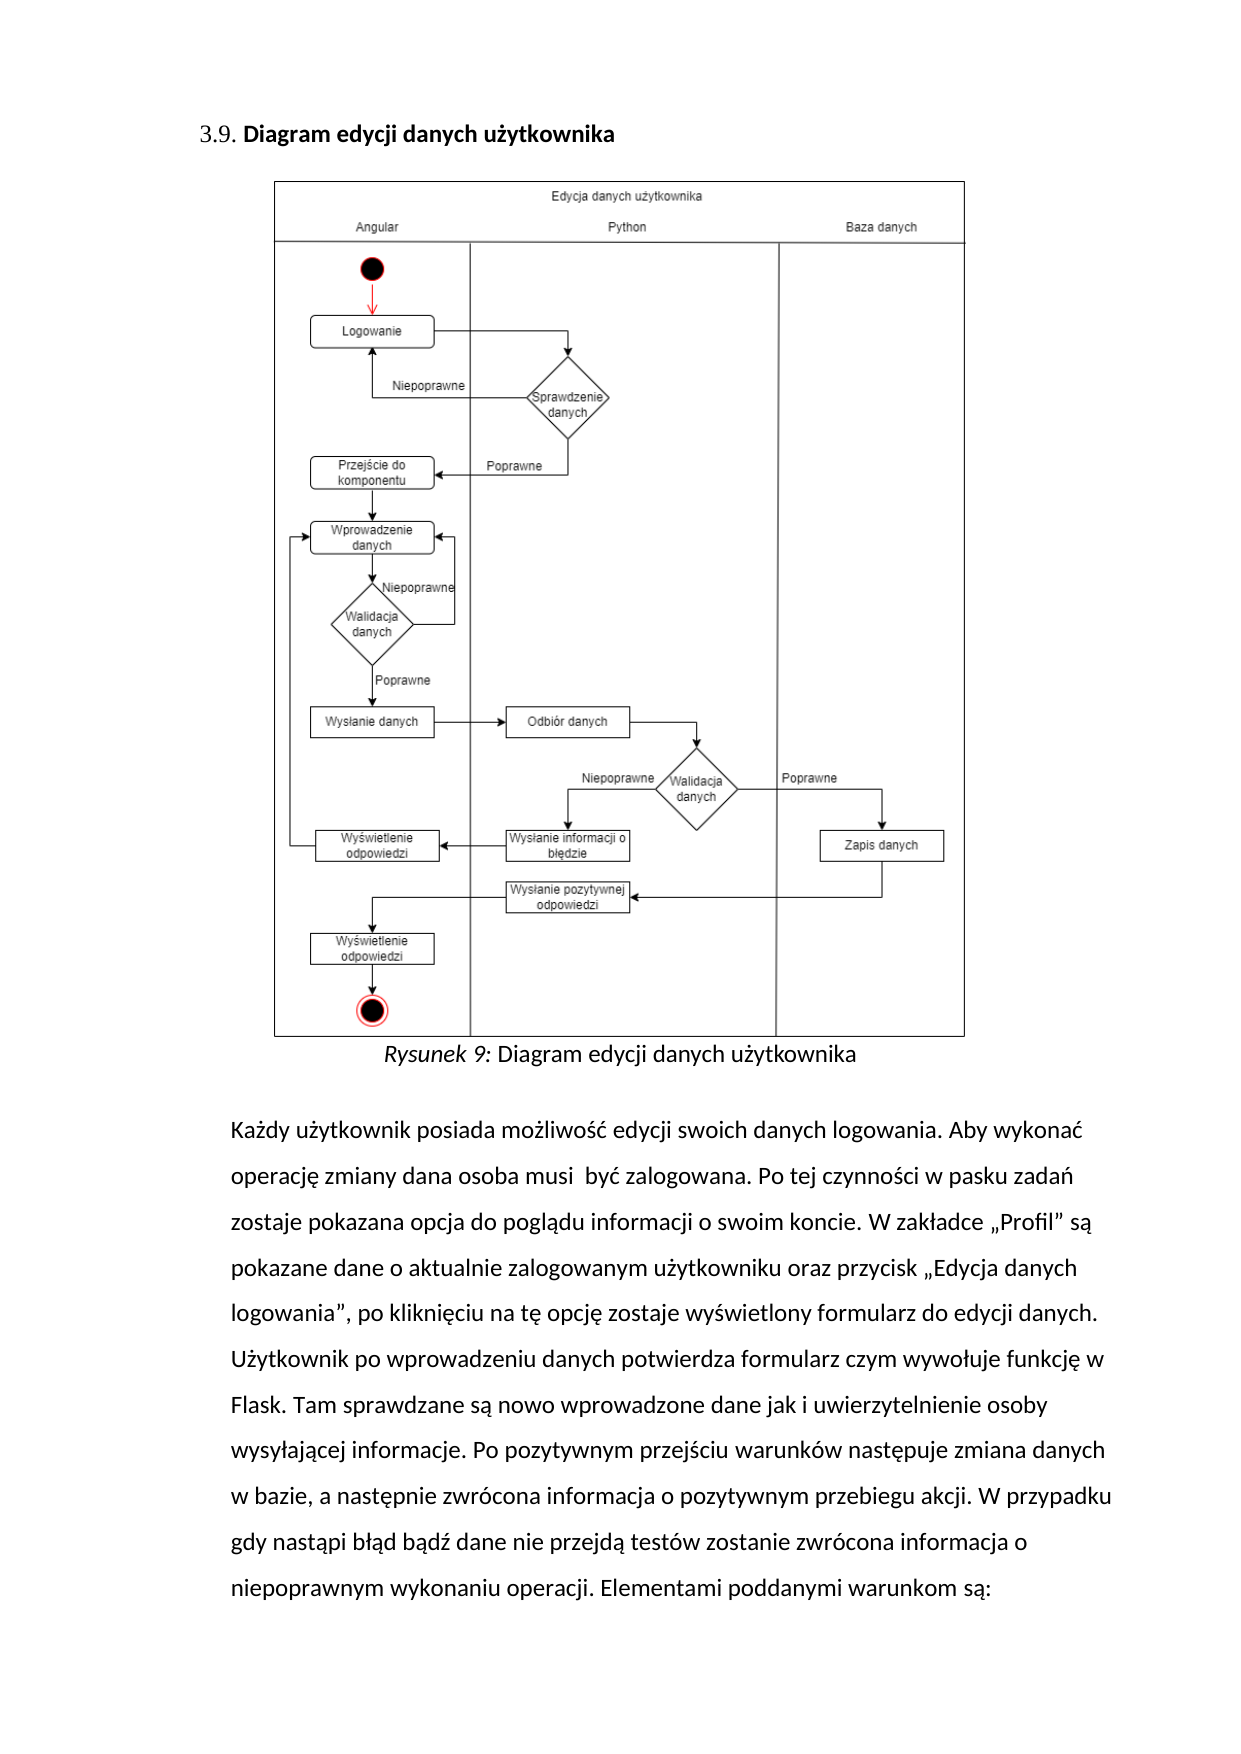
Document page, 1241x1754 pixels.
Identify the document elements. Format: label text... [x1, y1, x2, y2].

list Rysunek 9: Diagram edycji danych użytkownika [273, 1039, 967, 1069]
picture [273, 181, 968, 1039]
list Diagram edycji danych użytkownika Każdy użytkownik posiada możliwość edycji swoich danych logowania. Aby wykonać operację zmiany dana osoba musi być zalogowana. Po tej czynności w pasku zadań zostaje pokazana opcja do poglądu informacji o swoim koncie. W zakładce „Profil” są pokazane dane o aktualnie zalogowanym użytkowniku oraz przycisk „Edycja danych logowania”, po kliknięciu na tę opcję zostaje wyświetlony formularz do edycji danych. Użytkownik po wprowadzeniu danych potwierdza formularz czym wywołuje funkcję w Flask. Tam sprawdzane są nowo wprowadzone dane jak i uwierzytelnienie osoby wysyłającej informacje. Po pozytywnym przejściu warunków następuje zmiana danych w bazie, a następnie zwrócona informacja o pozytywnym przebiegu akcji. W przypadku gdy nastąpi błąd bądź dane nie przejdą testów zostanie zwrócona informacja o niepoprawnym wykonaniu operacji. Elementami poddanymi warunkom są: [193, 118, 1122, 1602]
